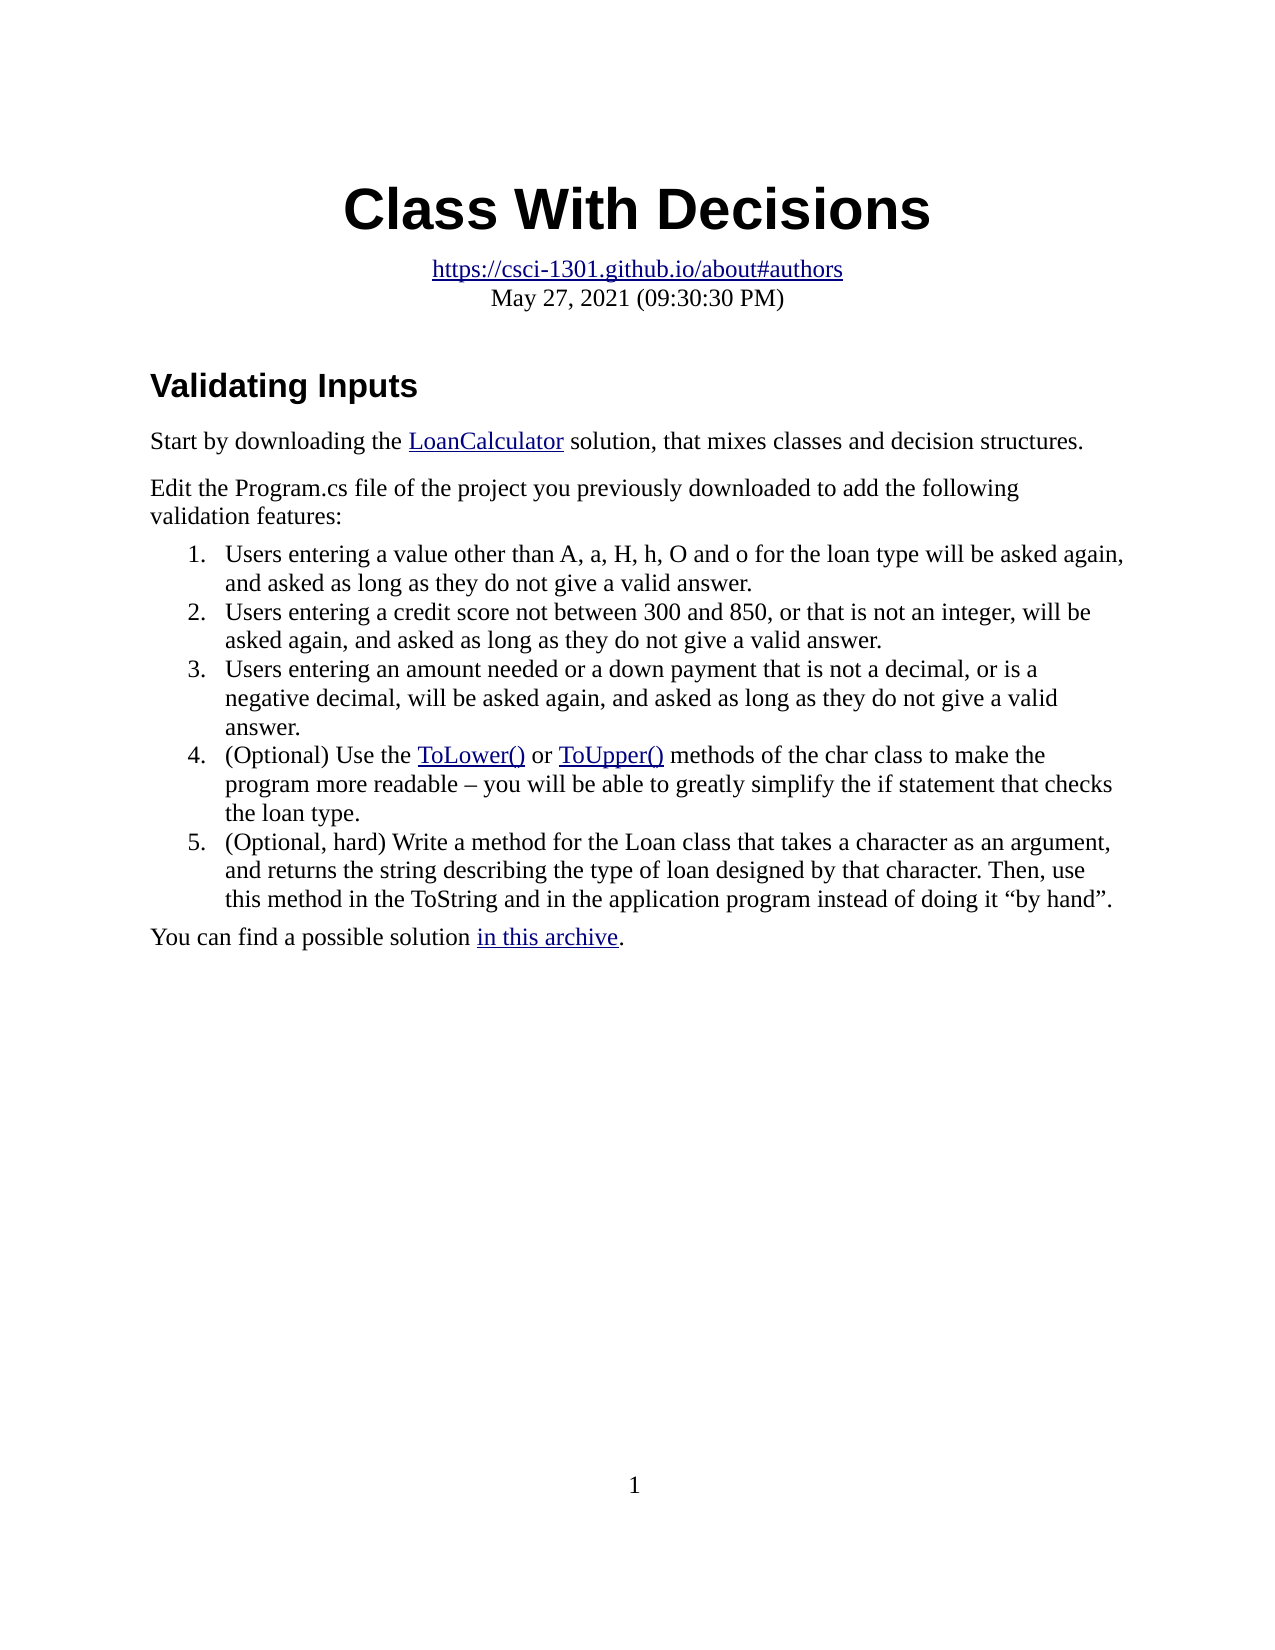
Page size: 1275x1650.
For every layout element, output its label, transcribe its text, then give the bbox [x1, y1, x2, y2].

text https://csci-1301.github.io/about#authors [150, 254, 1125, 283]
text You can find a possible solution in this archive. [150, 922, 1125, 951]
list Users entering a credit score not between 300 and 850, or that is not an integer, will be asked again, and asked as long as they do not give a valid answer. [187, 597, 1125, 654]
subtitle Validating Inputs [150, 366, 1125, 404]
text Edit the Program.cs file of the project you previously downloaded to add the following validation features: [150, 473, 1125, 530]
text May 27, 2021 (09:30:30 PM) [150, 283, 1125, 312]
list (Optional, hard) Write a method for the Loan class that takes a character as an argument, and returns the string describing the type of loan designed by that character. Then, use this method in the ToString and in the application program instead of doing it “by hand”. [187, 827, 1125, 913]
list Users entering a value other than A, a, H, h, O and o for the loan type will be asked again, and asked as long as they do not give a valid answer. [187, 539, 1125, 597]
text Start by downloading the LoanCalculator solution, that mixes classes and decision structures. [150, 426, 1125, 455]
list (Optional) Use the ToLower() or ToUpper() methods of the char class to make the program more readable – you will be able to greatly simplify the if statement that checks the loan type. [187, 740, 1125, 827]
list Users entering an amount needed or a down payment that is not a decimal, or is a negative decimal, will be asked again, and asked as long as they do not give a valid answer. [187, 654, 1125, 740]
title Class With Decisions [150, 175, 1125, 242]
